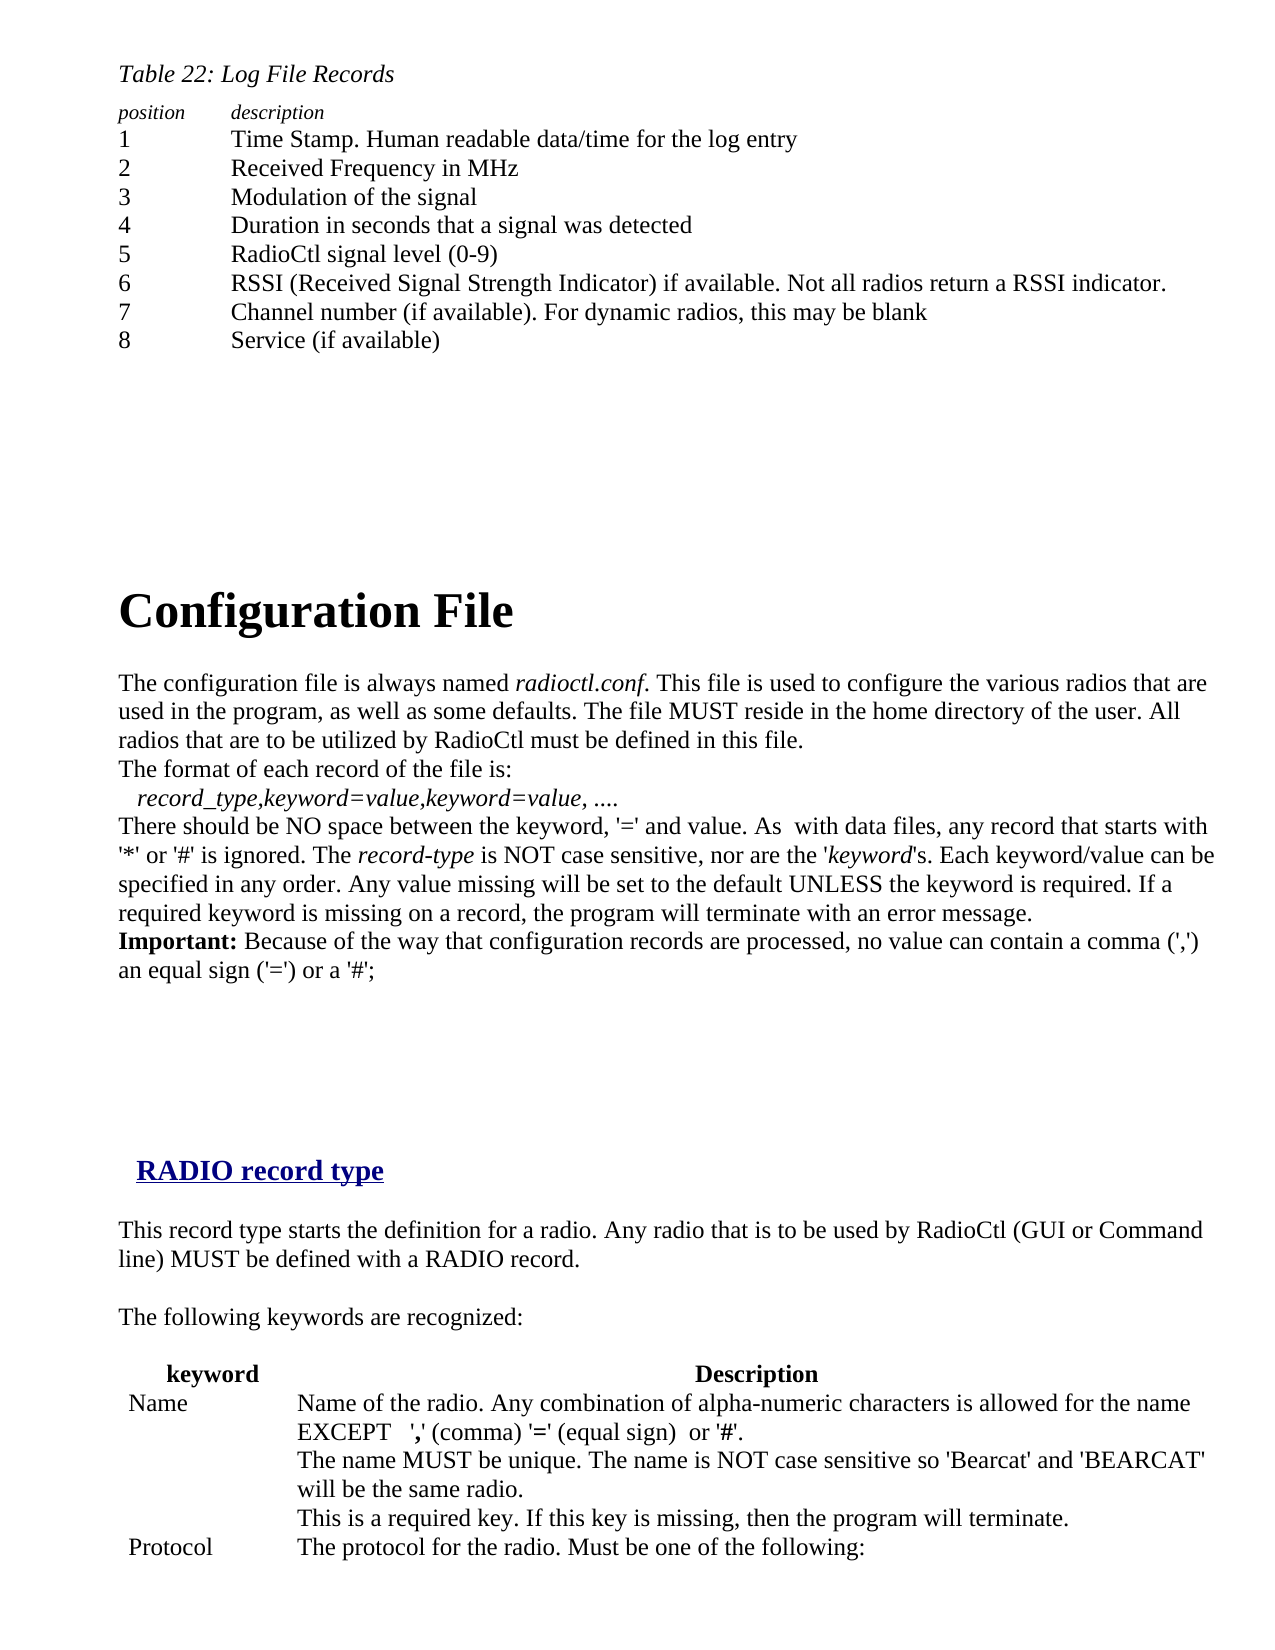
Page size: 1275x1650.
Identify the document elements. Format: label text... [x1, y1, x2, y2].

table_cell Service (if available) [231, 326, 1217, 354]
text Table 22: Log File Records [118, 59, 1216, 88]
table_cell The protocol for the radio. Must be one of the following: [297, 1532, 1217, 1589]
subtitle RADIO record type [136, 1153, 1216, 1186]
table_header Description [297, 1359, 1217, 1388]
table_cell Duration in seconds that a signal was detected [231, 211, 1217, 239]
table_cell Received Frequency in MHz [231, 153, 1217, 182]
table_cell 6 [118, 268, 231, 297]
table_cell Name of the radio. Any combination of alpha-numeric characters is allowed for the name EXCEPT ',' (comma) '=' (equal sign) or '#'. The name MUST be unique. The name is NOT case sensitive so 'Bearcat' and 'BEARCAT' will be the same radio. This is a required key. If this key is missing, then the program will terminate. [297, 1388, 1217, 1532]
table_cell 3 [118, 182, 231, 211]
text The configuration file is always named radioctl.conf. This file is used to configure the various radios that are used in the program, as well as some defaults. The file MUST reside in the home directory of the user. All radios that are to be utilized by RadioCtl must be defined in this file. [118, 668, 1216, 754]
table_cell 2 [118, 153, 231, 182]
table_cell Name [128, 1388, 297, 1532]
table_cell 1 [118, 124, 231, 153]
table_cell 7 [118, 297, 231, 326]
text There should be NO space between the keyword, '=' and value. As with data files, any record that starts with '*' or '#' is ignored. The record-type is NOT case sensitive, nor are the 'keyword's. Each keyword/value can be specified in any order. Any value missing will be set to the default UNLESS the keyword is required. If a required keyword is missing on a record, the program will terminate with an error message. [118, 811, 1216, 926]
table_header description [231, 100, 1217, 124]
table_cell Protocol [128, 1532, 297, 1589]
table_cell 8 [118, 326, 231, 354]
text Important: Because of the way that configuration records are processed, no value can contain a comma (',') an equal sign ('=') or a '#'; [118, 926, 1216, 984]
table_cell Channel number (if available). For dynamic radios, this may be blank [231, 297, 1217, 326]
table_cell Time Stamp. Human readable data/time for the log entry [231, 124, 1217, 153]
table_cell Modulation of the signal [231, 182, 1217, 211]
text record_type,keyword=value,keyword=value, .... [118, 783, 1216, 811]
text This record type starts the definition for a radio. Any radio that is to be used by RadioCtl (GUI or Command line) MUST be defined with a RADIO record. [118, 1216, 1216, 1273]
table_cell RSSI (Received Signal Strength Indicator) if available. Not all radios return a RSSI indicator. [231, 268, 1217, 297]
table_cell RadioCtl signal level (0-9) [231, 239, 1217, 268]
table_header position [118, 100, 231, 124]
table_cell 5 [118, 239, 231, 268]
text The format of each record of the file is: [118, 754, 1216, 783]
subtitle Configuration File [118, 581, 1216, 638]
text The following keywords are recognized: [118, 1302, 1216, 1331]
table_cell 4 [118, 211, 231, 239]
table_header keyword [128, 1359, 297, 1388]
